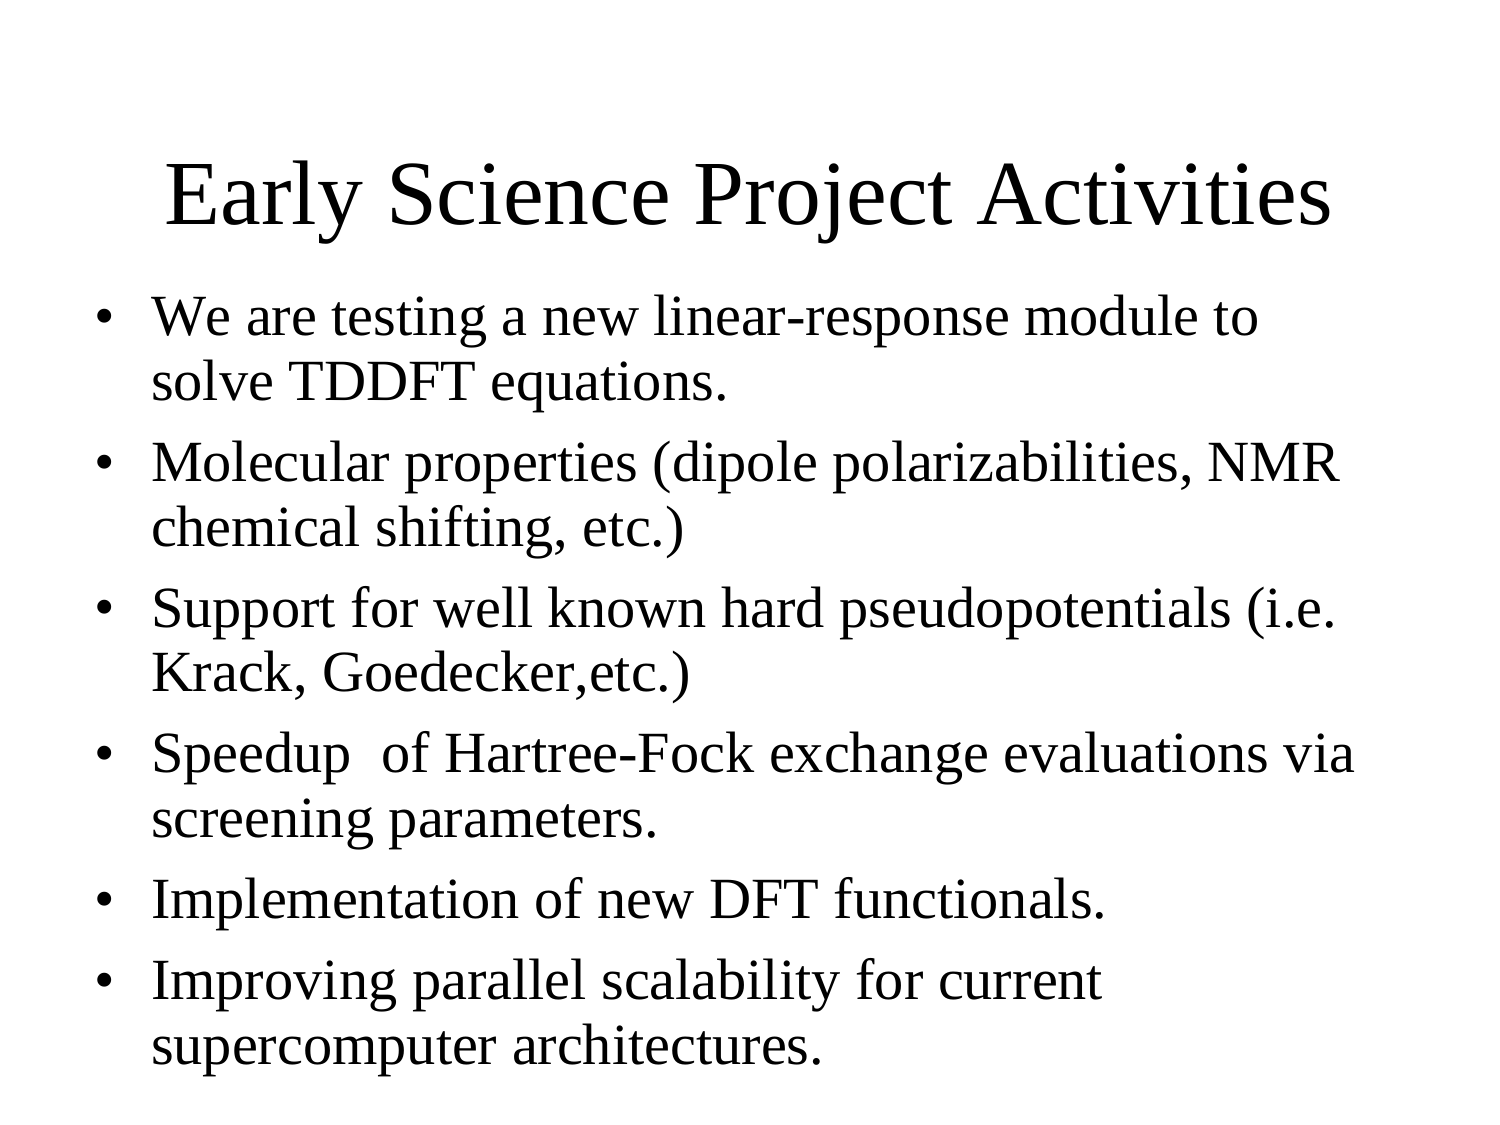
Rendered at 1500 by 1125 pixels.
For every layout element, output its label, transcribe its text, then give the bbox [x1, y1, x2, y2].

list We are testing a new linear-response module to solve TDDFT equations. Molecular properties (dipole polarizabilities, NMR chemical shifting, etc.) Support for well known hard pseudopotentials (i.e. Krack, Goedecker,etc.) Speedup of Hartree-Fock exchange evaluations via screening parameters. Implementation of new DFT functionals. Improving parallel scalability for current supercomputer architectures. [94, 283, 1370, 1080]
title Early Science Project Activities [112, 99, 1388, 288]
